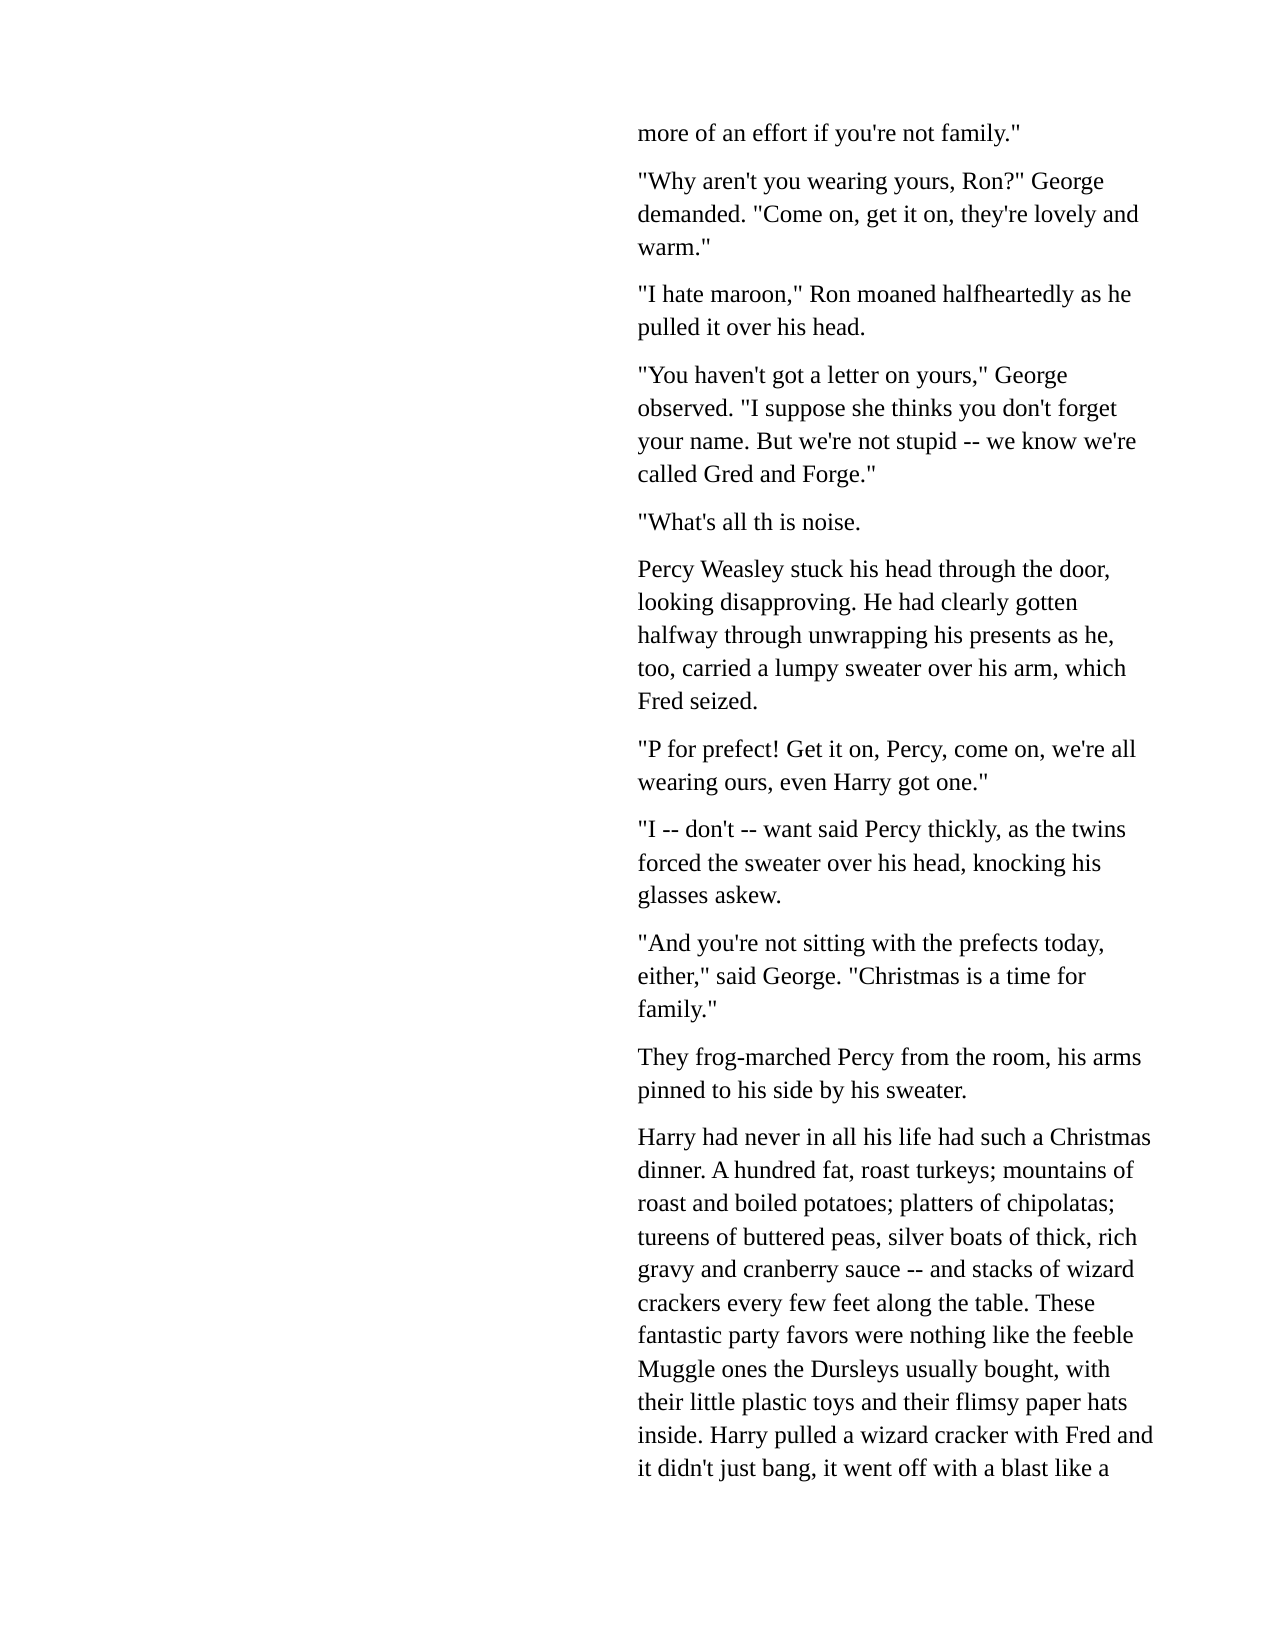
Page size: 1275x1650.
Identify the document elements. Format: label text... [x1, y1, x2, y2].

table_cell [118, 118, 637, 166]
table_cell "What's all th is noise. [638, 507, 1157, 554]
table_cell [118, 360, 637, 507]
table_cell more of an effort if you're not family." [638, 118, 1157, 166]
table_cell "And you're not sitting with the prefects today, either," said George. "Christmas is a time for family." [638, 928, 1157, 1042]
table_cell [118, 815, 637, 928]
table_cell "I hate maroon," Ron moaned halfheartedly as he pulled it over his head. [638, 279, 1157, 360]
table_cell "P for prefect! Get it on, Percy, come on, we're all wearing ours, even Harry got one." [638, 734, 1157, 814]
table_cell [118, 928, 637, 1042]
table_cell [118, 734, 637, 814]
table_cell They frog-marched Percy from the room, his arms pinned to his side by his sweater. [638, 1042, 1157, 1122]
table_cell "I -- don't -- want said Percy thickly, as the twins forced the sweater over his head, knocking his glasses askew. [638, 815, 1157, 928]
table_cell "You haven't got a letter on yours," George observed. "I suppose she thinks you don't forget your name. But we're not stupid -- we know we're called Gred and Forge." [638, 360, 1157, 507]
table_cell [118, 507, 637, 554]
table_cell [118, 554, 637, 734]
table_cell "Why aren't you wearing yours, Ron?" George demanded. "Come on, get it on, they're lovely and warm." [638, 166, 1157, 279]
table_cell Harry had never in all his life had such a Christmas dinner. A hundred fat, roast turkeys; mountains of roast and boiled potatoes; platters of chipolatas; tureens of buttered peas, silver boats of thick, rich gravy and cranberry sauce -- and stacks of wizard crackers every few feet along the table. These fantastic party favors were nothing like the feeble Muggle ones the Dursleys usually bought, with their little plastic toys and their flimsy paper hats inside. Harry pulled a wizard cracker with Fred and it didn't just bang, it went off with a blast like a [638, 1123, 1157, 1481]
table_cell Percy Weasley stuck his head through the door, looking disapproving. He had clearly gotten halfway through unwrapping his presents as he, too, carried a lumpy sweater over his arm, which Fred seized. [638, 554, 1157, 734]
table_cell [118, 1042, 637, 1122]
table_cell [118, 279, 637, 360]
table_cell [118, 166, 637, 279]
table_cell [118, 1123, 637, 1481]
